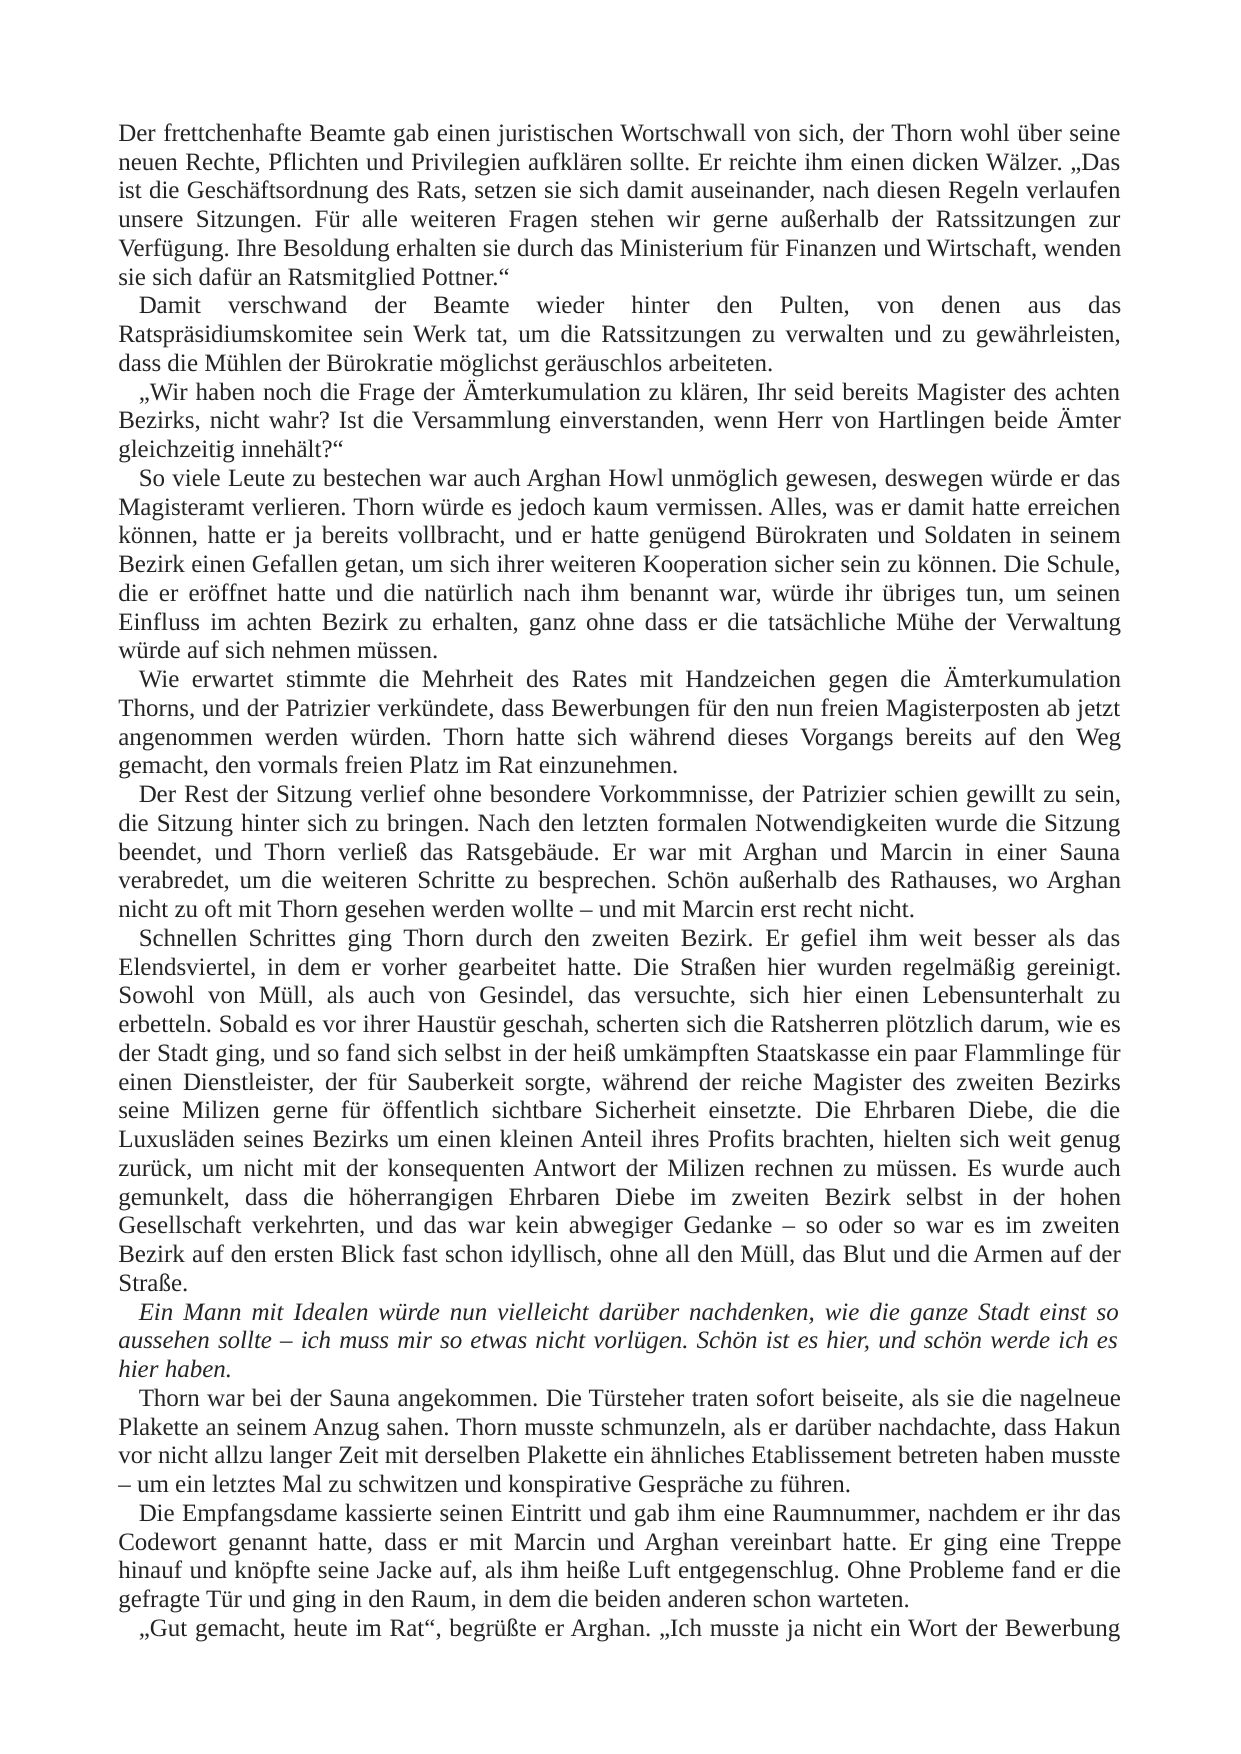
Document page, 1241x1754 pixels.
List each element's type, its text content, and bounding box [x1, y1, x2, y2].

text So viele Leute zu bestechen war auch Arghan Howl unmöglich gewesen, deswegen würde er das Magisteramt verlieren. Thorn würde es jedoch kaum vermissen. Alles, was er damit hatte erreichen können, hatte er ja bereits vollbracht, und er hatte genügend Bürokraten und Soldaten in seinem Bezirk einen Gefallen getan, um sich ihrer weiteren Kooperation sicher sein zu können. Die Schule, die er eröffnet hatte und die natürlich nach ihm benannt war, würde ihr übriges tun, um seinen Einfluss im achten Bezirk zu erhalten, ganz ohne dass er die tatsächliche Mühe der Verwaltung würde auf sich nehmen müssen. [118, 463, 1122, 664]
text Ein Mann mit Idealen würde nun vielleicht darüber nachdenken, wie die ganze Stadt einst so aussehen sollte – ich muss mir so etwas nicht vorlügen. Schön ist es hier, und schön werde ich es hier haben. [118, 1297, 1122, 1383]
text „Gut gemacht, heute im Rat“, begrüßte er Arghan. „Ich musste ja nicht ein Wort der Bewerbung [118, 1613, 1122, 1642]
text Thorn war bei der Sauna angekommen. Die Türsteher traten sofort beiseite, als sie die nagelneue Plakette an seinem Anzug sahen. Thorn musste schmunzeln, als er darüber nachdachte, dass Hakun vor nicht allzu langer Zeit mit derselben Plakette ein ähnliches Etablissement betreten haben musste – um ein letztes Mal zu schwitzen und konspirative Gespräche zu führen. [118, 1383, 1122, 1498]
text Damit verschwand der Beamte wieder hinter den Pulten, von denen aus das Ratspräsidiumskomitee sein Werk tat, um die Ratssitzungen zu verwalten und zu gewährleisten, dass die Mühlen der Bürokratie möglichst geräuschlos arbeiteten. [118, 291, 1122, 377]
text Der frettchenhafte Beamte gab einen juristischen Wortschwall von sich, der Thorn wohl über seine neuen Rechte, Pflichten und Privilegien aufklären sollte. Er reichte ihm einen dicken Wälzer. „Das ist die Geschäftsordnung des Rats, setzen sie sich damit auseinander, nach diesen Regeln verlaufen unsere Sitzungen. Für alle weiteren Fragen stehen wir gerne außerhalb der Ratssitzungen zur Verfügung. Ihre Besoldung erhalten sie durch das Ministerium für Finanzen und Wirtschaft, wenden sie sich dafür an Ratsmitglied Pottner.“ [118, 118, 1122, 291]
text Wie erwartet stimmte die Mehrheit des Rates mit Handzeichen gegen die Ämterkumulation Thorns, und der Patrizier verkündete, dass Bewerbungen für den nun freien Magisterposten ab jetzt angenommen werden würden. Thorn hatte sich während dieses Vorgangs bereits auf den Weg gemacht, den vormals freien Platz im Rat einzunehmen. [118, 664, 1122, 779]
text Der Rest der Sitzung verlief ohne besondere Vorkommnisse, der Patrizier schien gewillt zu sein, die Sitzung hinter sich zu bringen. Nach den letzten formalen Notwendigkeiten wurde die Sitzung beendet, und Thorn verließ das Ratsgebäude. Er war mit Arghan und Marcin in einer Sauna verabredet, um die weiteren Schritte zu besprechen. Schön außerhalb des Rathauses, wo Arghan nicht zu oft mit Thorn gesehen werden wollte – und mit Marcin erst recht nicht. [118, 779, 1122, 923]
text Die Empfangsdame kassierte seinen Eintritt und gab ihm eine Raumnummer, nachdem er ihr das Codewort genannt hatte, dass er mit Marcin und Arghan vereinbart hatte. Er ging eine Treppe hinauf und knöpfte seine Jacke auf, als ihm heiße Luft entgegenschlug. Ohne Probleme fand er die gefragte Tür und ging in den Raum, in dem die beiden anderen schon warteten. [118, 1498, 1122, 1613]
text Schnellen Schrittes ging Thorn durch den zweiten Bezirk. Er gefiel ihm weit besser als das Elendsviertel, in dem er vorher gearbeitet hatte. Die Straßen hier wurden regelmäßig gereinigt. Sowohl von Müll, als auch von Gesindel, das versuchte, sich hier einen Lebensunterhalt zu erbetteln. Sobald es vor ihrer Haustür geschah, scherten sich die Ratsherren plötzlich darum, wie es der Stadt ging, und so fand sich selbst in der heiß umkämpften Staatskasse ein paar Flammlinge für einen Dienstleister, der für Sauberkeit sorgte, während der reiche Magister des zweiten Bezirks seine Milizen gerne für öffentlich sichtbare Sicherheit einsetzte. Die Ehrbaren Diebe, die die Luxusläden seines Bezirks um einen kleinen Anteil ihres Profits brachten, hielten sich weit genug zurück, um nicht mit der konsequenten Antwort der Milizen rechnen zu müssen. Es wurde auch gemunkelt, dass die höherrangigen Ehrbaren Diebe im zweiten Bezirk selbst in der hohen Gesellschaft verkehrten, und das war kein abwegiger Gedanke – so oder so war es im zweiten Bezirk auf den ersten Blick fast schon idyllisch, ohne all den Müll, das Blut und die Armen auf der Straße. [118, 923, 1122, 1297]
text „Wir haben noch die Frage der Ämterkumulation zu klären, Ihr seid bereits Magister des achten Bezirks, nicht wahr? Ist die Versammlung einverstanden, wenn Herr von Hartlingen beide Ämter gleichzeitig innehält?“ [118, 377, 1122, 463]
